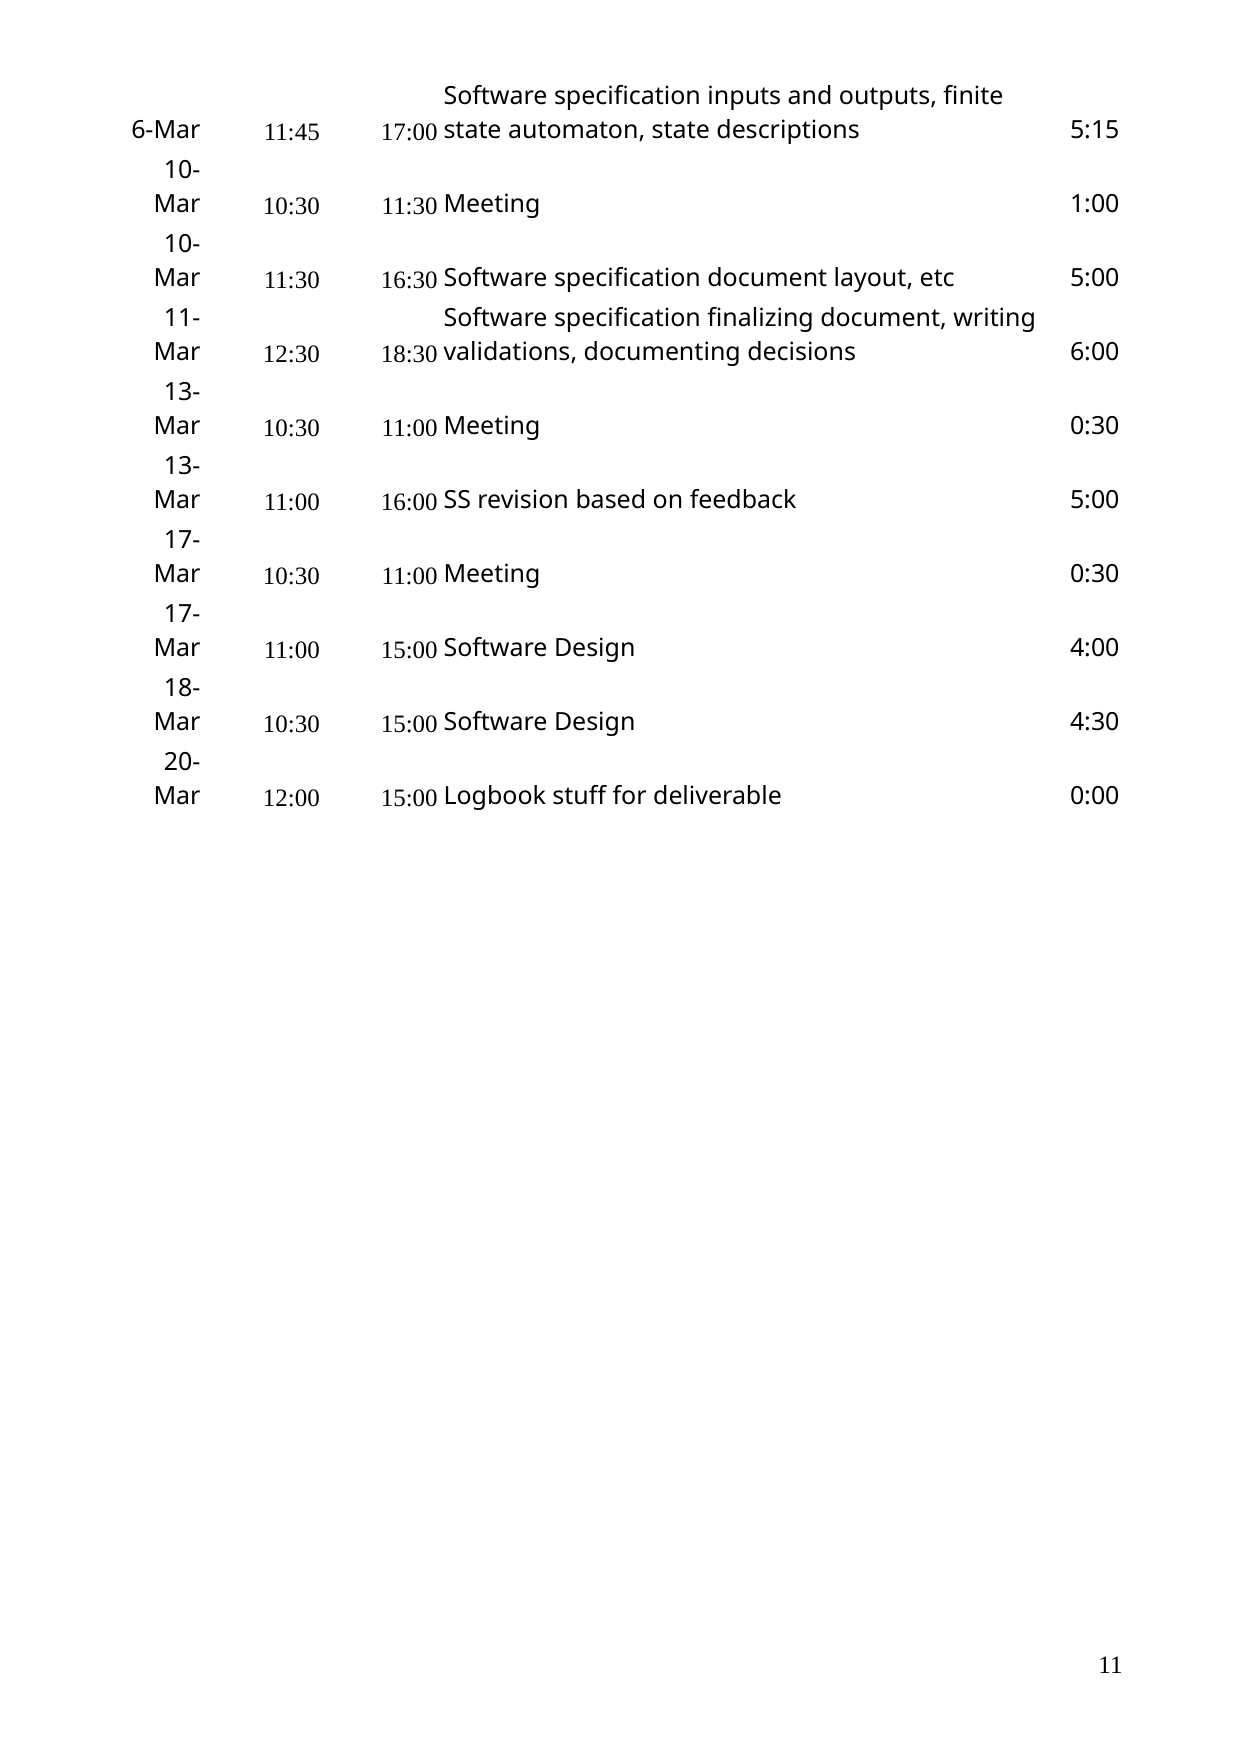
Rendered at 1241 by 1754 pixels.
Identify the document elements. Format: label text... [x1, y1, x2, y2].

table_cell 15:00 [323, 667, 440, 741]
table_cell 0:30 [1057, 519, 1122, 593]
table_cell 1:00 [1057, 149, 1122, 223]
table_cell 18-Mar [119, 667, 203, 741]
table_cell 11:30 [203, 223, 322, 297]
table_cell 10:30 [203, 149, 322, 223]
table_cell 17-Mar [119, 519, 203, 593]
table_cell 4:30 [1057, 667, 1122, 741]
table_cell 11:45 [203, 75, 322, 149]
table_cell Meeting [440, 371, 1057, 445]
table_cell 6-Mar [119, 75, 203, 149]
table_cell 5:15 [1057, 75, 1122, 149]
table_cell 10:30 [203, 519, 322, 593]
table_cell 10:30 [203, 371, 322, 445]
table_cell 0:30 [1057, 371, 1122, 445]
table_cell 15:00 [323, 741, 440, 814]
table_cell 15:00 [323, 593, 440, 667]
table_cell 16:00 [323, 445, 440, 519]
table_cell Software specification document layout, etc [440, 223, 1057, 297]
table_cell 10:30 [203, 667, 322, 741]
table_cell 10-Mar [119, 223, 203, 297]
table_cell 18:30 [323, 297, 440, 371]
table_cell Software Design [440, 667, 1057, 741]
table_cell SS revision based on feedback [440, 445, 1057, 519]
table_cell 13-Mar [119, 371, 203, 445]
table_cell 11:00 [323, 519, 440, 593]
table_cell 12:30 [203, 297, 322, 371]
table_cell 5:00 [1057, 223, 1122, 297]
table_cell 17:00 [323, 75, 440, 149]
table_cell Software specification inputs and outputs, finite state automaton, state descriptions [440, 75, 1057, 149]
table_cell 6:00 [1057, 297, 1122, 371]
table_cell Software specification finalizing document, writing validations, documenting decisions [440, 297, 1057, 371]
table_cell 0:00 [1057, 741, 1122, 814]
table_cell 11:00 [203, 593, 322, 667]
table_cell 13-Mar [119, 445, 203, 519]
table_cell 17-Mar [119, 593, 203, 667]
table_cell 10-Mar [119, 149, 203, 223]
table_cell 16:30 [323, 223, 440, 297]
table_cell 4:00 [1057, 593, 1122, 667]
table_cell 11:30 [323, 149, 440, 223]
table_cell 20-Mar [119, 741, 203, 814]
table_cell 5:00 [1057, 445, 1122, 519]
table_cell Logbook stuff for deliverable [440, 741, 1057, 814]
table_cell Meeting [440, 149, 1057, 223]
table_cell 12:00 [203, 741, 322, 814]
table_cell Software Design [440, 593, 1057, 667]
table_cell 11:00 [203, 445, 322, 519]
table_cell Meeting [440, 519, 1057, 593]
table_cell 11-Mar [119, 297, 203, 371]
table_cell 11:00 [323, 371, 440, 445]
